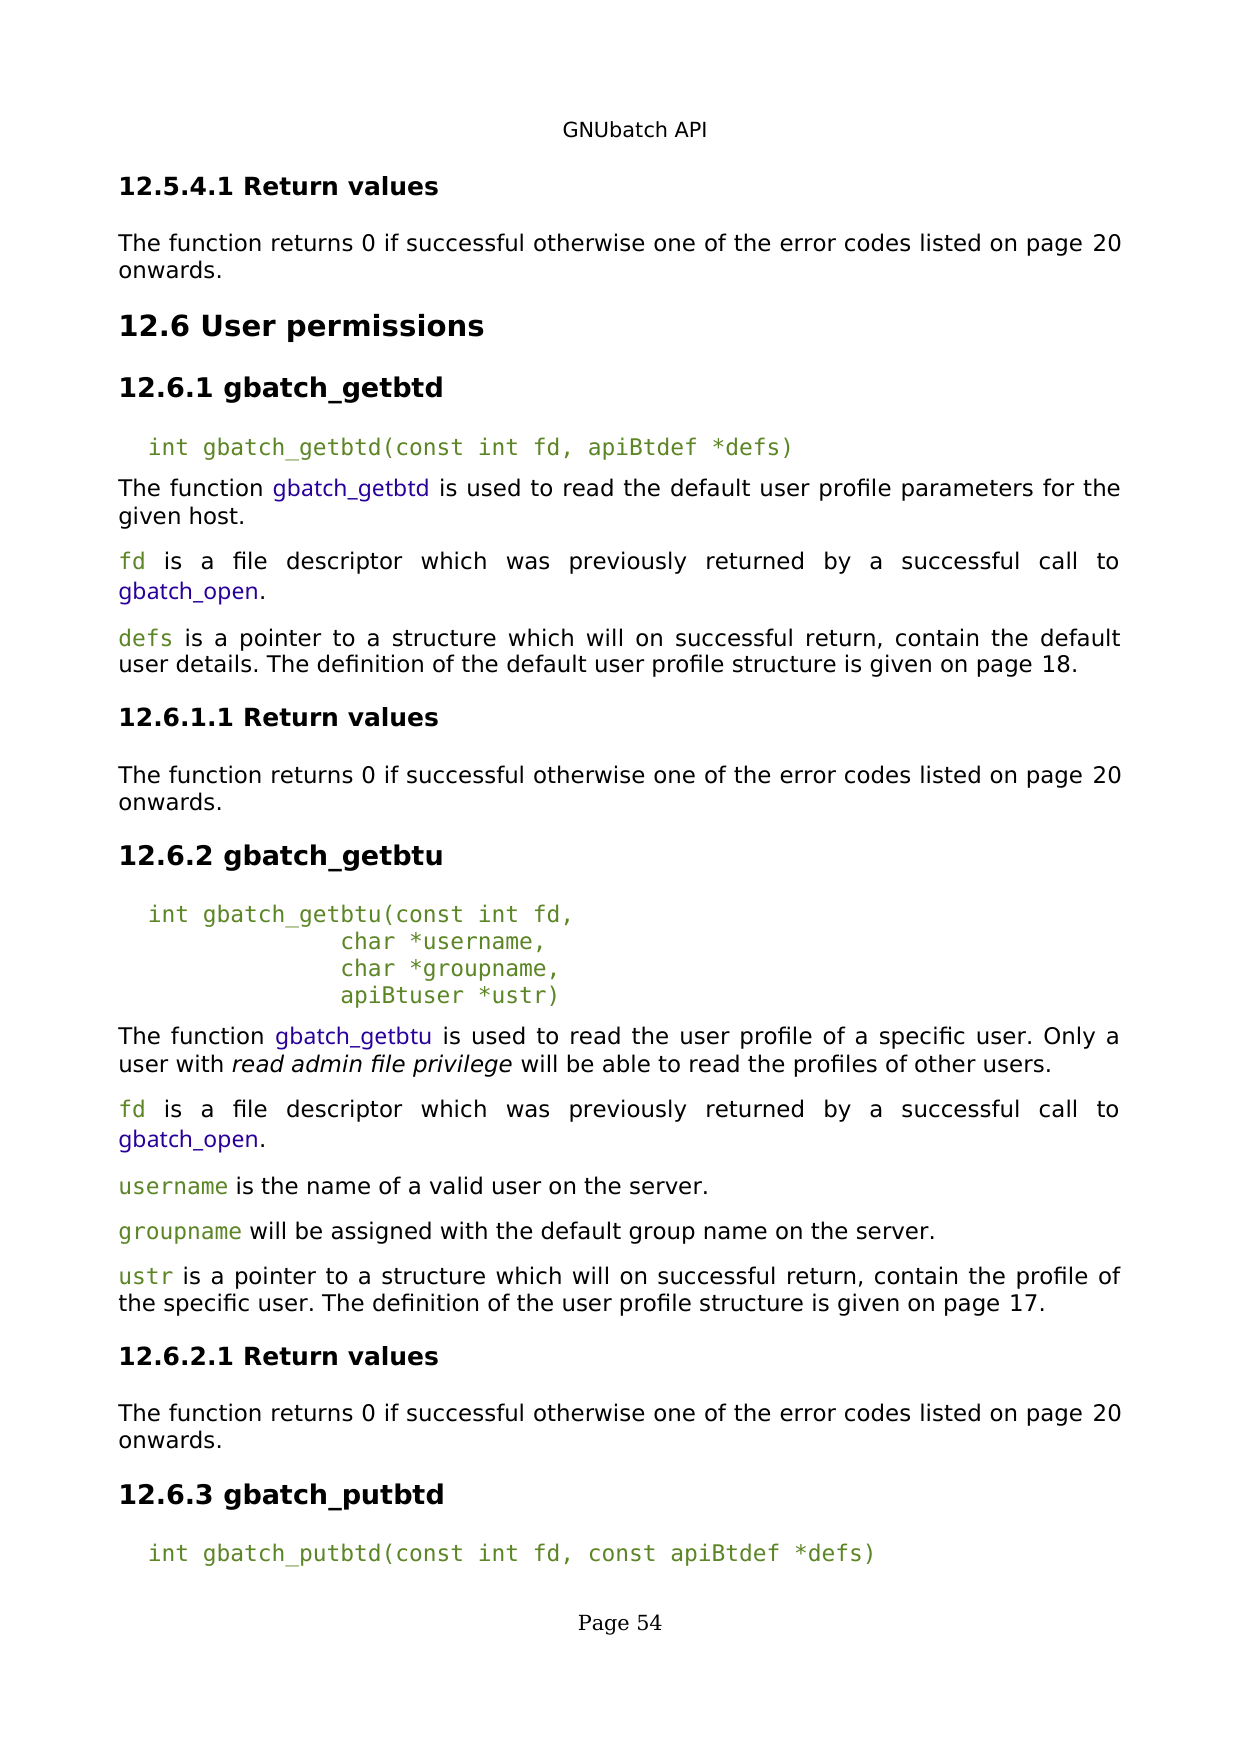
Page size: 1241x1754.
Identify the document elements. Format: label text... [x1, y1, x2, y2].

text The function gbatch_getbtd is used to read the default user profile parameters for the given host. [118, 472, 1122, 530]
text int gbatch_putbtd(const int fd, const apiBtdef *defs) [148, 1540, 1122, 1567]
subtitle gbatch_getbtu [118, 841, 1122, 872]
text defs is a pointer to a structure which will on successful return, contain the default user details. The definition of the default user profile structure is given on page 18. [118, 625, 1122, 678]
text The function returns 0 if successful otherwise one of the error codes listed on page 20 onwards. [118, 762, 1122, 816]
text char *username, [148, 928, 1122, 955]
text apiBtuser *ustr) [148, 982, 1122, 1008]
text The function returns 0 if successful otherwise one of the error codes listed on page 20 onwards. [118, 231, 1122, 284]
text int gbatch_getbtu(const int fd, [148, 901, 1122, 928]
text fd is a file descriptor which was previously returned by a successful call to gbatch_open. [118, 1097, 1122, 1155]
text int gbatch_getbtd(const int fd, apiBtdef *defs) [148, 434, 1122, 460]
subtitle gbatch_getbtd [118, 373, 1122, 404]
subtitle gbatch_putbtd [118, 1479, 1122, 1510]
text char *groupname, [148, 955, 1122, 982]
text ustr is a pointer to a structure which will on successful return, contain the profile of the specific user. The definition of the user profile structure is given on page 17. [118, 1263, 1122, 1317]
text The function returns 0 if successful otherwise one of the error codes listed on page 20 onwards. [118, 1401, 1122, 1454]
subtitle User permissions [118, 309, 1122, 343]
text groupname will be assigned with the default group name on the server. [118, 1218, 1122, 1245]
text fd is a file descriptor which was previously returned by a successful call to gbatch_open. [118, 548, 1122, 607]
subtitle Return values [118, 703, 1122, 733]
subtitle Return values [118, 172, 1122, 201]
subtitle Return values [118, 1342, 1122, 1371]
text The function gbatch_getbtu is used to read the user profile of a specific user. Only a user with read admin file privilege will be able to read the profiles of other users. [118, 1020, 1122, 1078]
text username is the name of a valid user on the server. [118, 1173, 1122, 1200]
